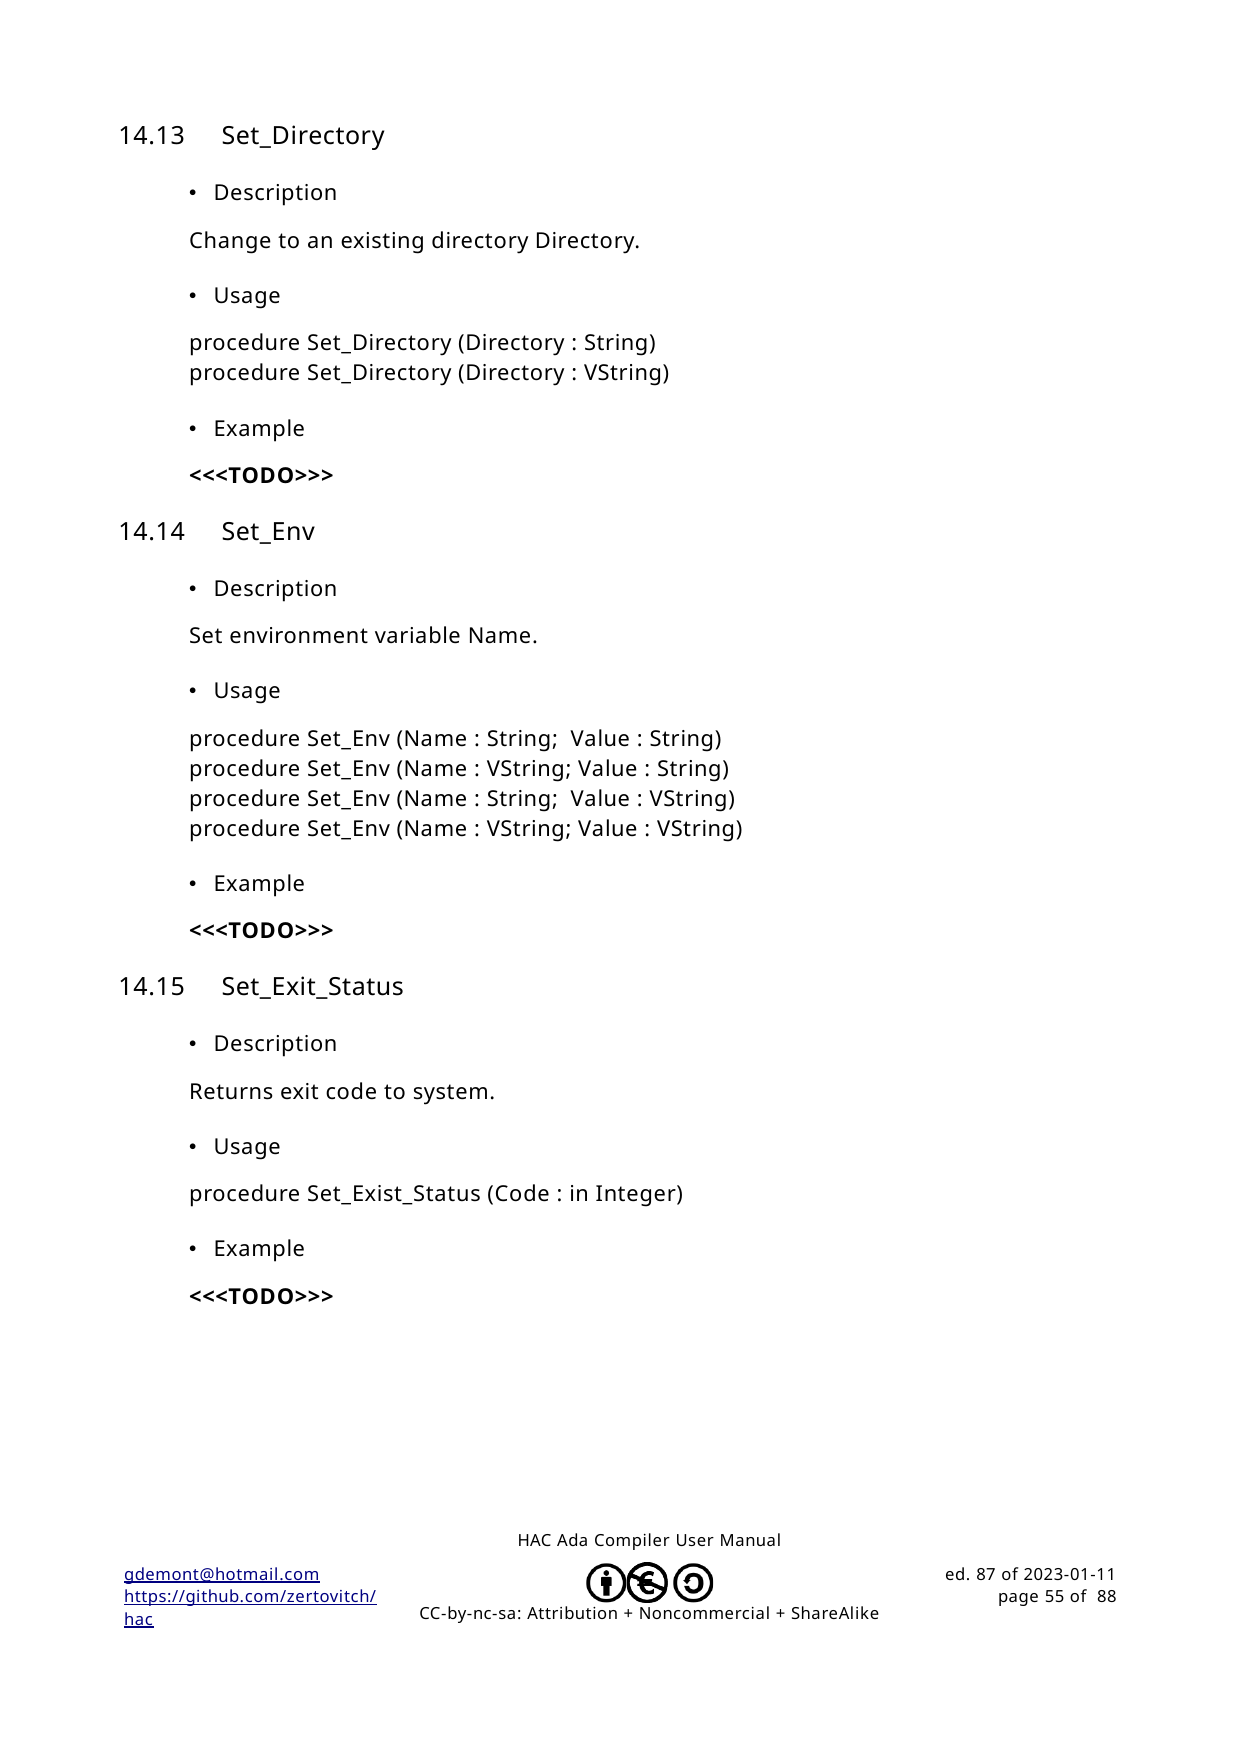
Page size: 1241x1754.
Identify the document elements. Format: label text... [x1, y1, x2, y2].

subtitle Example [189, 411, 1122, 442]
subtitle Description [189, 1027, 1122, 1058]
subtitle Example [189, 866, 1122, 898]
text procedure Set_Exist_Status (Code : in Integer) [189, 1178, 1122, 1208]
picture [585, 1562, 668, 1603]
subtitle Usage [189, 1129, 1122, 1160]
text procedure Set_Env (Name : String; Value : VString) [189, 783, 1122, 813]
text procedure Set_Env (Name : VString; Value : String) [189, 753, 1122, 783]
text <<<TODO>>> [189, 1281, 1122, 1311]
text <<<TODO>>> [189, 915, 1122, 945]
subtitle Description [189, 571, 1122, 602]
subtitle Example [189, 1232, 1122, 1263]
subtitle Usage [189, 674, 1122, 705]
subtitle Set_Exit_Status [118, 969, 1122, 1003]
text procedure Set_Directory (Directory : VString) [189, 357, 1122, 387]
text procedure Set_Directory (Directory : String) [189, 327, 1122, 357]
text <<<TODO>>> [189, 460, 1122, 490]
subtitle Set_Directory [118, 118, 1122, 152]
subtitle Usage [189, 278, 1122, 309]
subtitle Description [189, 176, 1122, 207]
text Change to an existing directory Directory. [189, 225, 1122, 255]
picture [672, 1562, 714, 1603]
subtitle Set_Env [118, 513, 1122, 547]
text procedure Set_Env (Name : String; Value : String) [189, 723, 1122, 753]
text Set environment variable Name. [189, 620, 1122, 650]
text procedure Set_Env (Name : VString; Value : VString) [189, 813, 1122, 843]
text Returns exit code to system. [189, 1076, 1122, 1106]
